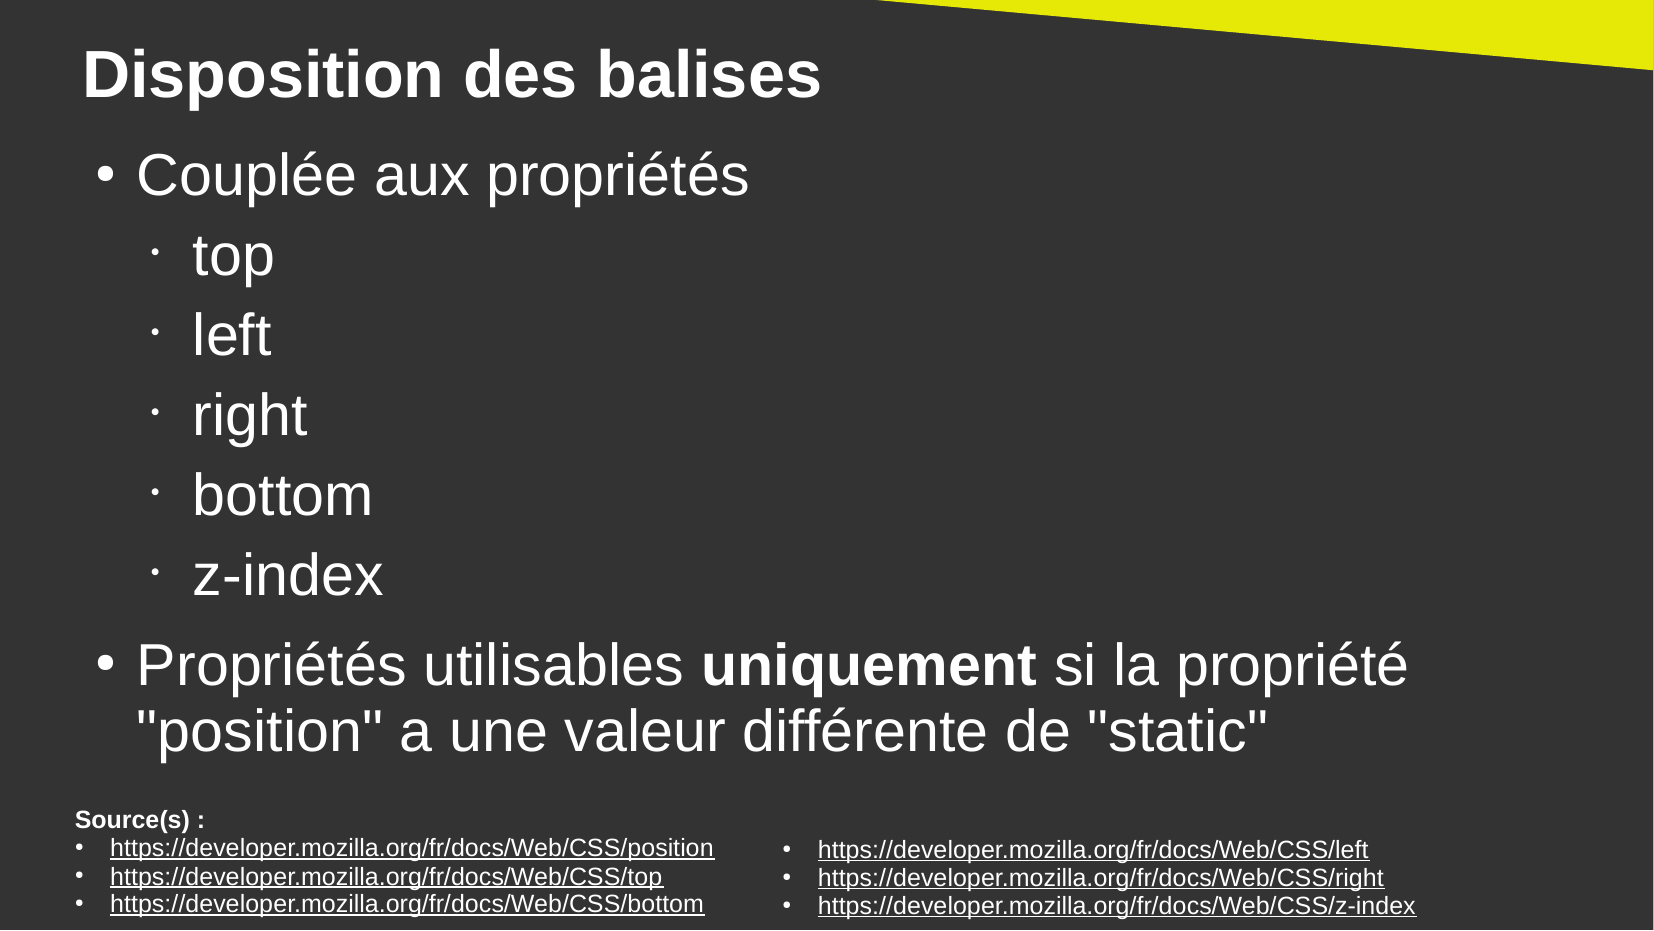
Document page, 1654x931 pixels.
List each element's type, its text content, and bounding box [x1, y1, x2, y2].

title Disposition des balises [82, 37, 1571, 114]
text_box Source(s) : https://developer.mozilla.org/fr/docs/Web/CSS/position https://developer.mozilla.org/fr/docs/Web/CSS/top https://developer.mozilla.org/fr/docs/Web/CSS/bottom [60, 798, 733, 926]
list Couplée aux propriétés top left right bottom z-index Propriétés utilisables uniquement si la propriété "position" a une valeur différente de "static" [80, 141, 1620, 768]
text_box https://developer.mozilla.org/fr/docs/Web/CSS/left https://developer.mozilla.org/fr/docs/Web/CSS/right https://developer.mozilla.org/fr/docs/Web/CSS/z-index [767, 828, 1441, 928]
text_box [876, 0, 1654, 71]
